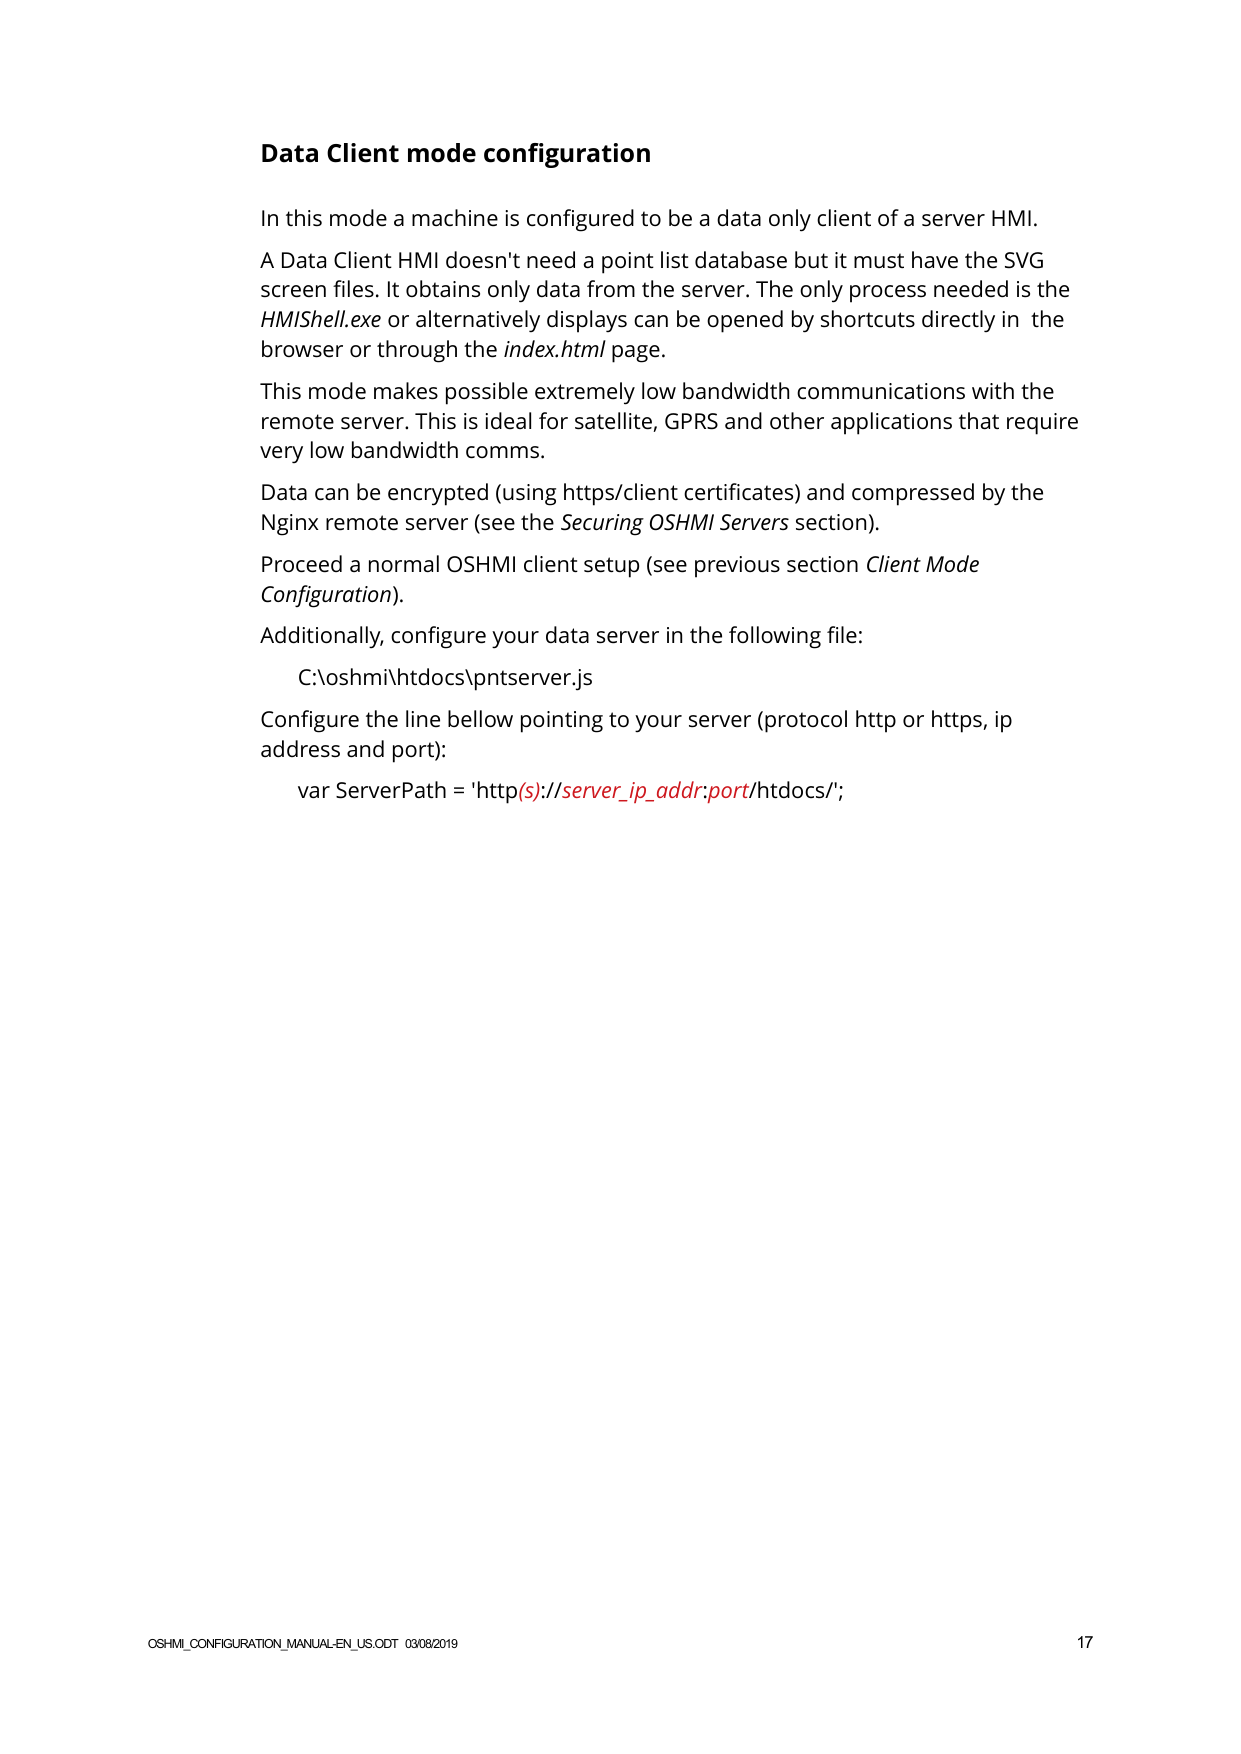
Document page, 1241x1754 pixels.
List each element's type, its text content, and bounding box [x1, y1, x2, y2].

text Additionally, configure your data server in the following file: [260, 620, 1093, 650]
text Configure the line bellow pointing to your server (protocol http or https, ip address and port): [260, 704, 1093, 763]
text Proceed a normal OSHMI client setup (see previous section Client Mode Configuration). [260, 549, 1093, 608]
text In this mode a machine is configured to be a data only client of a server HMI. [260, 203, 1093, 233]
subtitle Data Client mode configuration [260, 136, 1093, 170]
text Data can be encrypted (using https/client certificates) and compressed by the Nginx remote server (see the Securing OSHMI Servers section). [260, 477, 1093, 537]
text A Data Client HMI doesn't need a point list database but it must have the SVG screen files. It obtains only data from the server. The only process needed is the HMIShell.exe or alternatively displays can be opened by shortcuts directly in the browser or through the index.html page. [260, 245, 1093, 364]
text var ServerPath = 'http(s)://server_ip_addr:port/htdocs/'; [260, 775, 1093, 805]
text C:\oshmi\htdocs\pntserver.js [260, 662, 1093, 692]
text This mode makes possible extremely low bandwidth communications with the remote server. This is ideal for satellite, GPRS and other applications that require very low bandwidth comms. [260, 376, 1093, 465]
